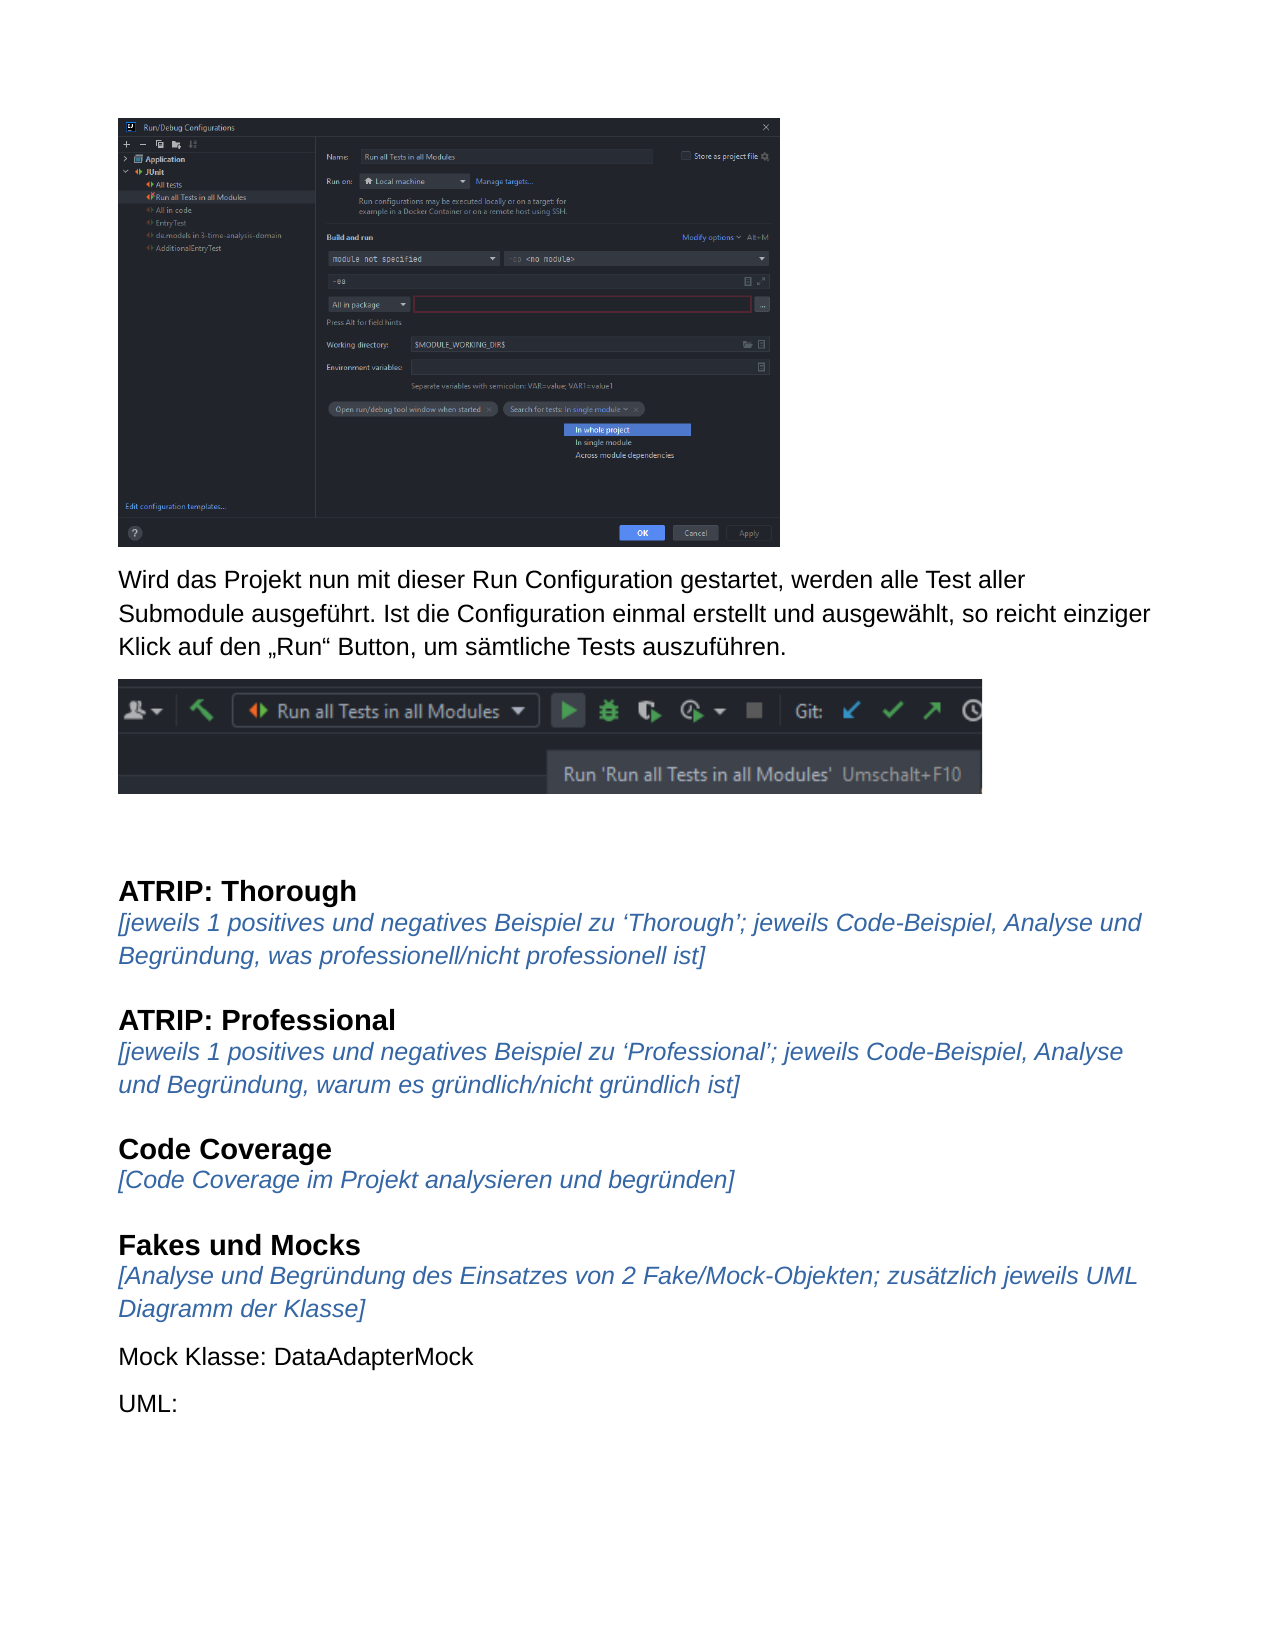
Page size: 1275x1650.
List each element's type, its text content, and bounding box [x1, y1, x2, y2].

text [Code Coverage im Projekt analysieren und begründen] [118, 1165, 1157, 1194]
subtitle ATRIP: Thorough [118, 874, 1157, 908]
text Mock Klasse: DataAdapterMock [118, 1342, 1157, 1371]
text Wird das Projekt nun mit dieser Run Configuration gestartet, werden alle Test aller Submodule ausgeführt. Ist die Configuration einmal erstellt und ausgewählt, so reicht einziger Klick auf den „Run“ Button, um sämtliche Tests auszuführen. [118, 566, 1157, 660]
text UML: [118, 1389, 1157, 1418]
subtitle Fakes und Mocks [118, 1228, 1157, 1261]
text [jeweils 1 positives und negatives Beispiel zu ‘Thorough’; jeweils Code-Beispiel, Analyse und Begründung, was professionell/nicht professionell ist] [118, 908, 1157, 969]
subtitle ATRIP: Professional [118, 1003, 1157, 1037]
subtitle Code Coverage [118, 1132, 1157, 1165]
text [Analyse und Begründung des Einsatzes von 2 Fake/Mock-Objekten; zusätzlich jeweils UML Diagramm der Klasse] [118, 1261, 1157, 1323]
text [jeweils 1 positives und negatives Beispiel zu ‘Professional’; jeweils Code-Beispiel, Analyse und Begründung, warum es gründlich/nicht gründlich ist] [118, 1037, 1157, 1098]
